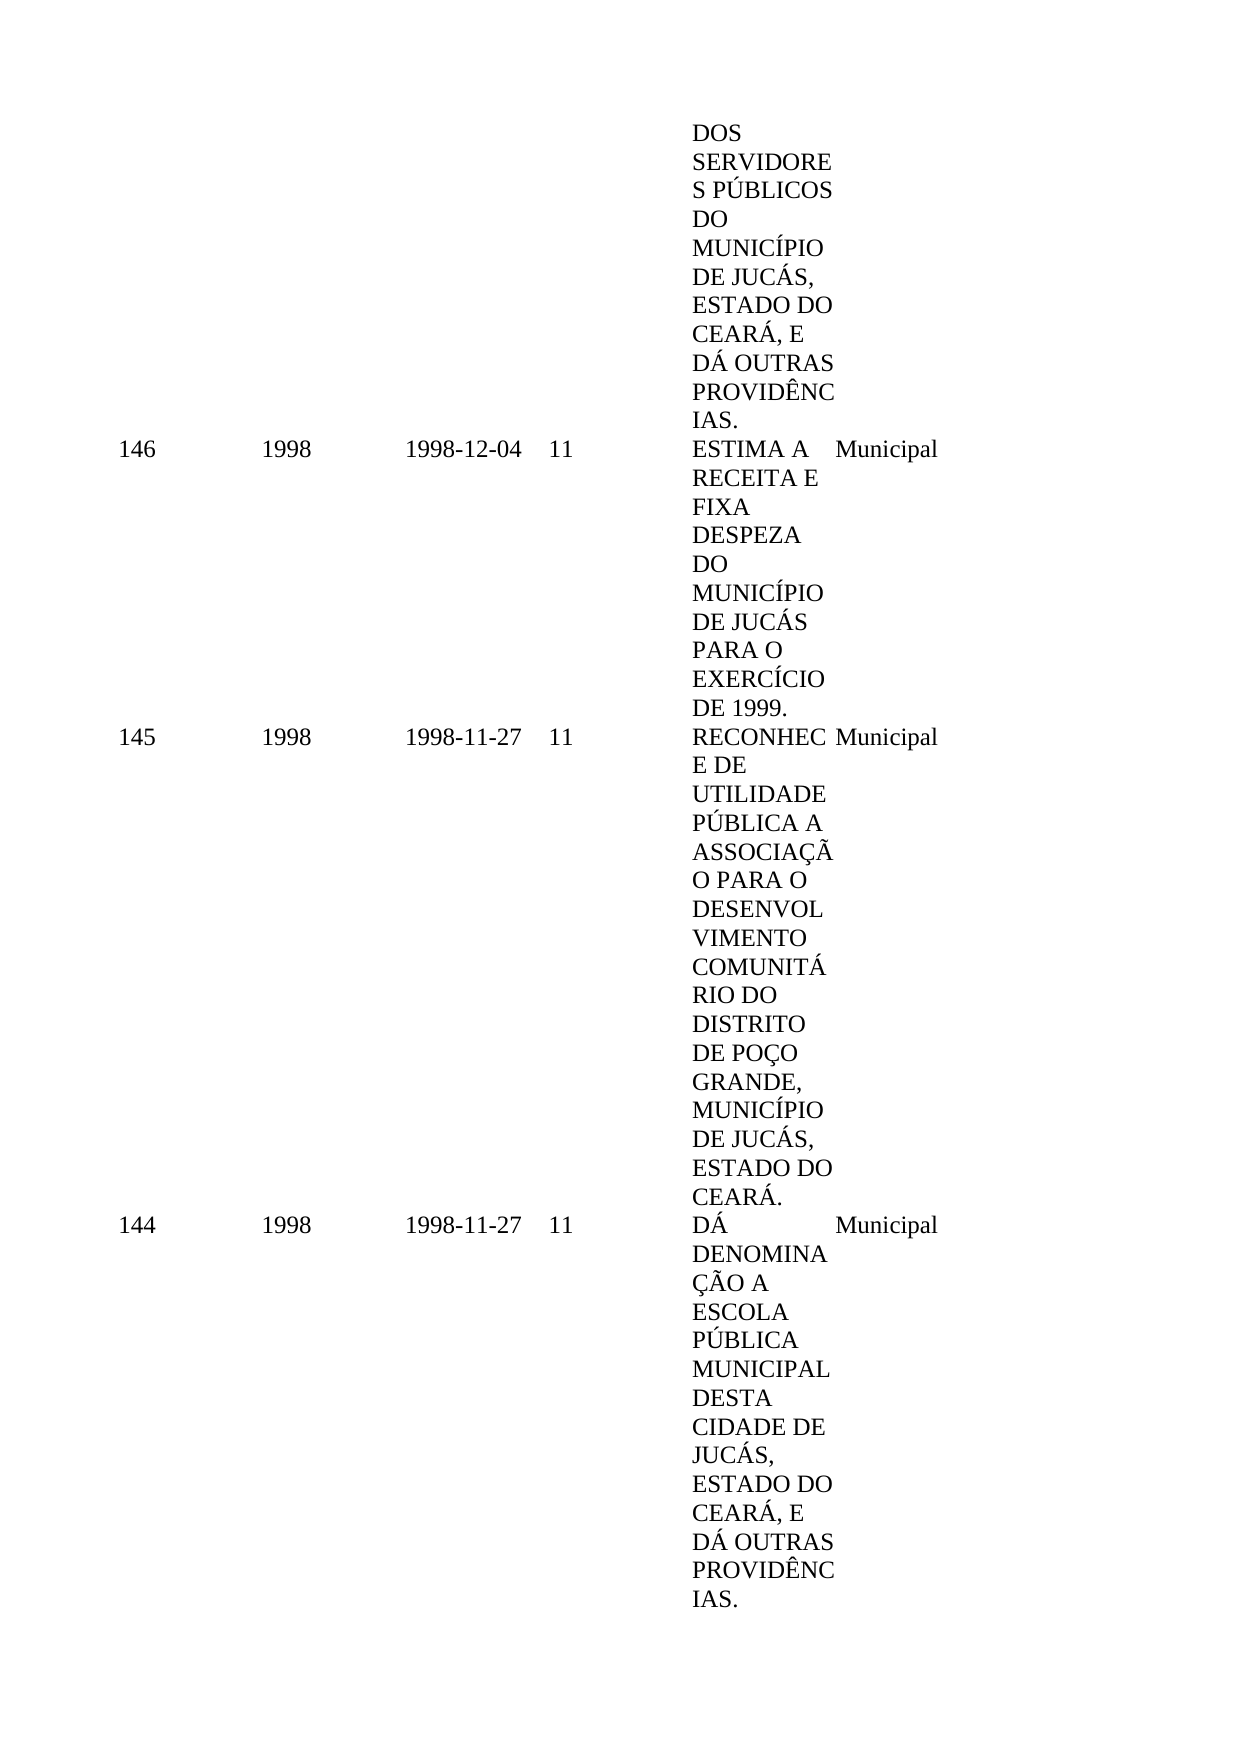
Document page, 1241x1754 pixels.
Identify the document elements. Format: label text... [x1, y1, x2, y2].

table_cell 1998-11-27 [405, 1211, 548, 1613]
table_cell [405, 118, 548, 434]
table_cell [548, 118, 692, 434]
table_cell 11 [548, 1211, 692, 1613]
table_cell [979, 434, 1122, 722]
table_cell [118, 118, 261, 434]
table_cell DOS SERVIDORES PÚBLICOS DO MUNICÍPIO DE JUCÁS, ESTADO DO CEARÁ, E DÁ OUTRAS PROVIDÊNCIAS. [692, 118, 835, 434]
table_cell 144 [118, 1211, 261, 1613]
table_cell 1998 [261, 1211, 405, 1613]
table_cell Municipal [835, 434, 979, 722]
table_cell [261, 118, 405, 434]
table_cell ESTIMA A RECEITA E FIXA DESPEZA DO MUNICÍPIO DE JUCÁS PARA O EXERCÍCIO DE 1999. [692, 434, 835, 722]
table_cell RECONHECE DE UTILIDADE PÚBLICA A ASSOCIAÇÃO PARA O DESENVOLVIMENTO COMUNITÁRIO DO DISTRITO DE POÇO GRANDE, MUNICÍPIO DE JUCÁS, ESTADO DO CEARÁ. [692, 722, 835, 1211]
table_cell 146 [118, 434, 261, 722]
table_cell [979, 118, 1122, 434]
table_cell 1998-12-04 [405, 434, 548, 722]
table_cell 1998 [261, 722, 405, 1211]
table_cell 1998-11-27 [405, 722, 548, 1211]
table_cell Municipal [835, 1211, 979, 1613]
table_cell [979, 1211, 1122, 1613]
table_cell 11 [548, 434, 692, 722]
table_cell Municipal [835, 722, 979, 1211]
table_cell 1998 [261, 434, 405, 722]
table_cell [835, 118, 979, 434]
table_cell 11 [548, 722, 692, 1211]
table_cell 145 [118, 722, 261, 1211]
table_cell DÁ DENOMINAÇÃO A ESCOLA PÚBLICA MUNICIPAL DESTA CIDADE DE JUCÁS, ESTADO DO CEARÁ, E DÁ OUTRAS PROVIDÊNCIAS. [692, 1211, 835, 1613]
table_cell [979, 722, 1122, 1211]
